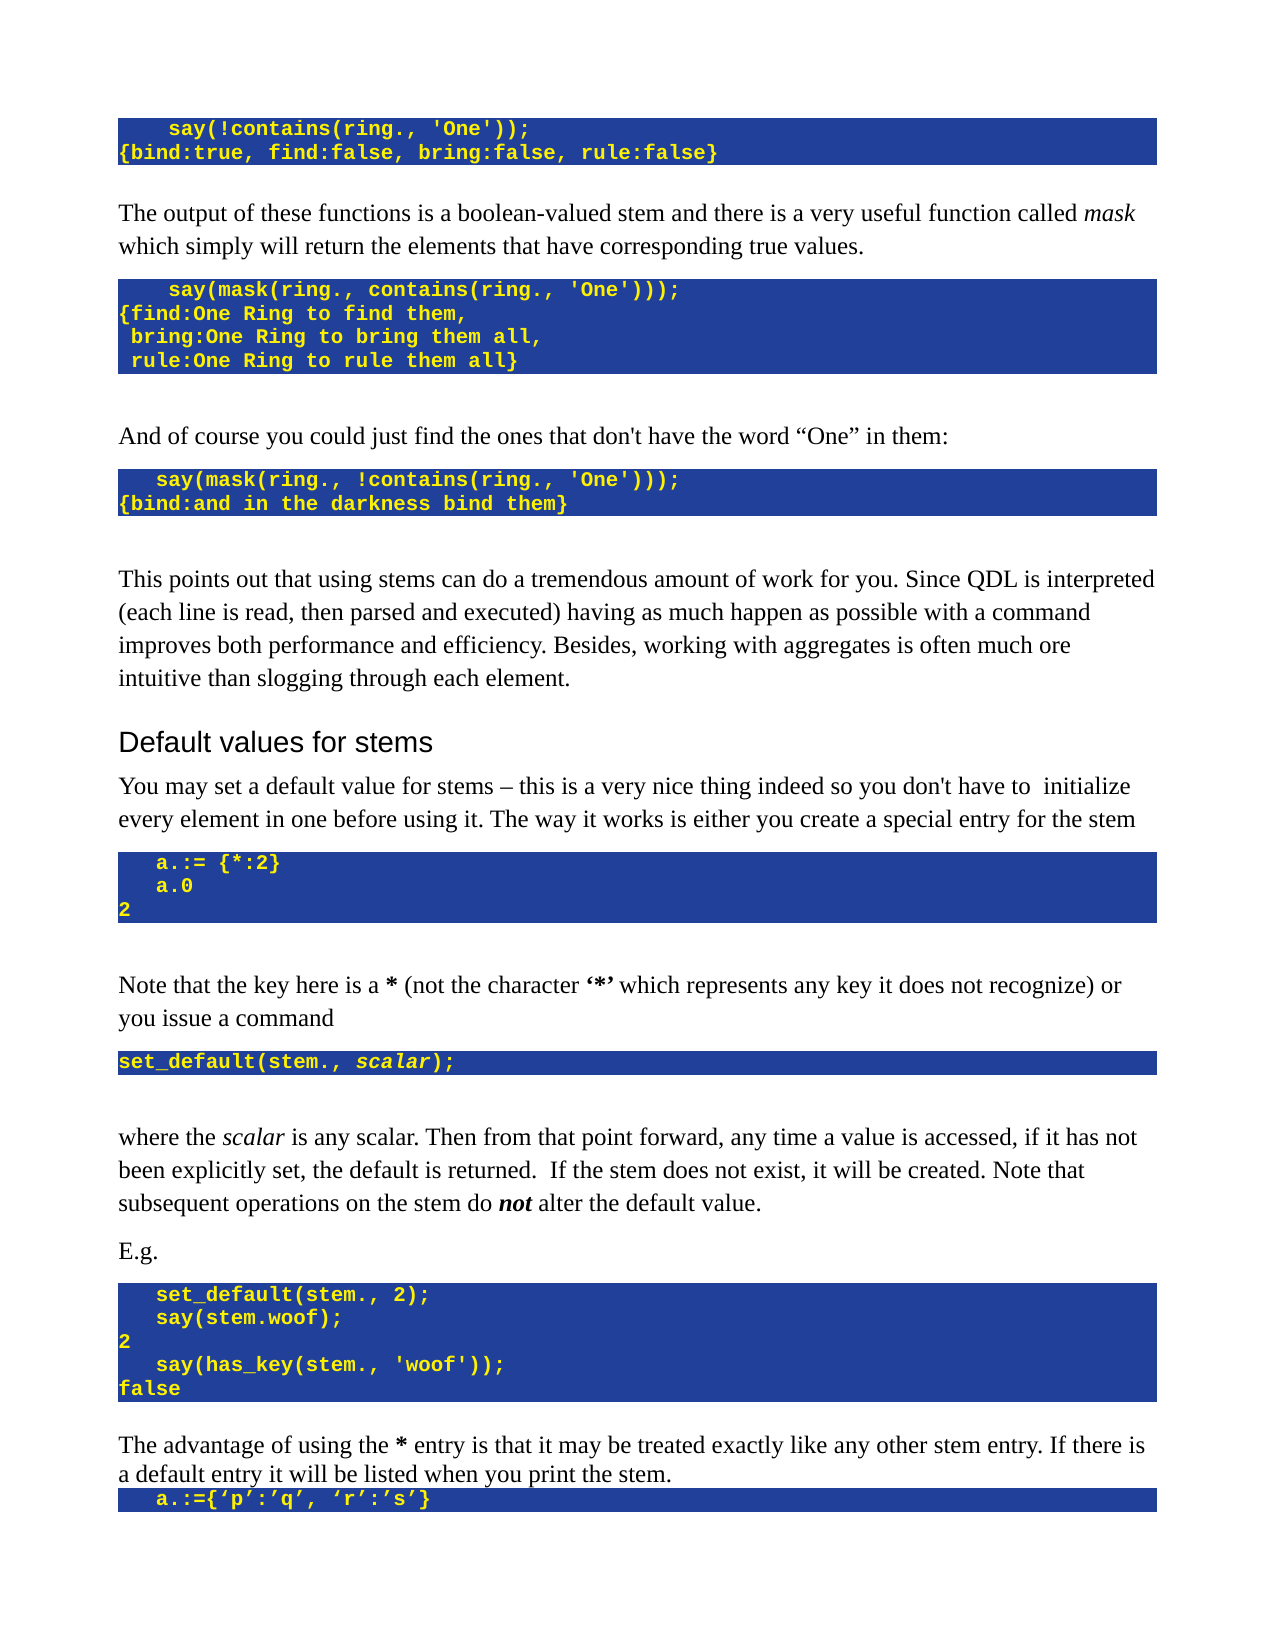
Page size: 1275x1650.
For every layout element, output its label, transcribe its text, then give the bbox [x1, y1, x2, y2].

text bring:One Ring to bring them all, [118, 326, 1157, 350]
text a.:= {*:2} [118, 852, 1157, 876]
text Note that the key here is a * (not the character ‘*’ which represents any key it does not recognize) or you issue a command [118, 970, 1157, 1032]
text set_default(stem., 2); [118, 1283, 1157, 1307]
text say(!contains(ring., 'One')); [118, 118, 1157, 142]
text {bind:and in the darkness bind them} [118, 492, 1157, 516]
text This points out that using stems can do a tremendous amount of work for you. Since QDL is interpreted (each line is read, then parsed and executed) having as much happen as possible with a command improves both performance and efficiency. Besides, working with aggregates is often much ore intuitive than slogging through each element. [118, 564, 1157, 692]
text And of course you could just find the ones that don't have the word “One” in them: [118, 421, 1157, 450]
text The output of these functions is a boolean-valued stem and there is a very useful function called mask which simply will return the elements that have corresponding true values. [118, 165, 1157, 260]
text false [118, 1378, 1157, 1402]
text a.:={‘p’:’q’, ‘r’:’s’} [118, 1488, 1157, 1512]
text {find:One Ring to find them, [118, 303, 1157, 326]
text {bind:true, find:false, bring:false, rule:false} [118, 142, 1157, 165]
text set_default(stem., scalar); [118, 1051, 1157, 1075]
text E.g. [118, 1236, 1157, 1265]
text say(has_key(stem., 'woof')); [118, 1354, 1157, 1378]
text say(mask(ring., !contains(ring., 'One'))); [118, 469, 1157, 492]
text rule:One Ring to rule them all} [118, 350, 1157, 374]
text 2 [118, 1331, 1157, 1354]
text say(stem.woof); [118, 1307, 1157, 1331]
text where the scalar is any scalar. Then from that point forward, any time a value is accessed, if it has not been explicitly set, the default is returned. If the stem does not exist, it will be created. Note that subsequent operations on the stem do not alter the default value. [118, 1122, 1157, 1217]
text The advantage of using the * entry is that it may be treated exactly like any other stem entry. If there is a default entry it will be listed when you print the stem. [118, 1431, 1157, 1488]
text 2 [118, 899, 1157, 923]
text You may set a default value for stems – this is a very nice thing indeed so you don't have to initialize every element in one before using it. The way it works is either you create a special entry for the stem [118, 771, 1157, 833]
text say(mask(ring., contains(ring., 'One'))); [118, 279, 1157, 303]
subtitle Default values for stems [118, 725, 1157, 759]
text a.0 [118, 876, 1157, 899]
